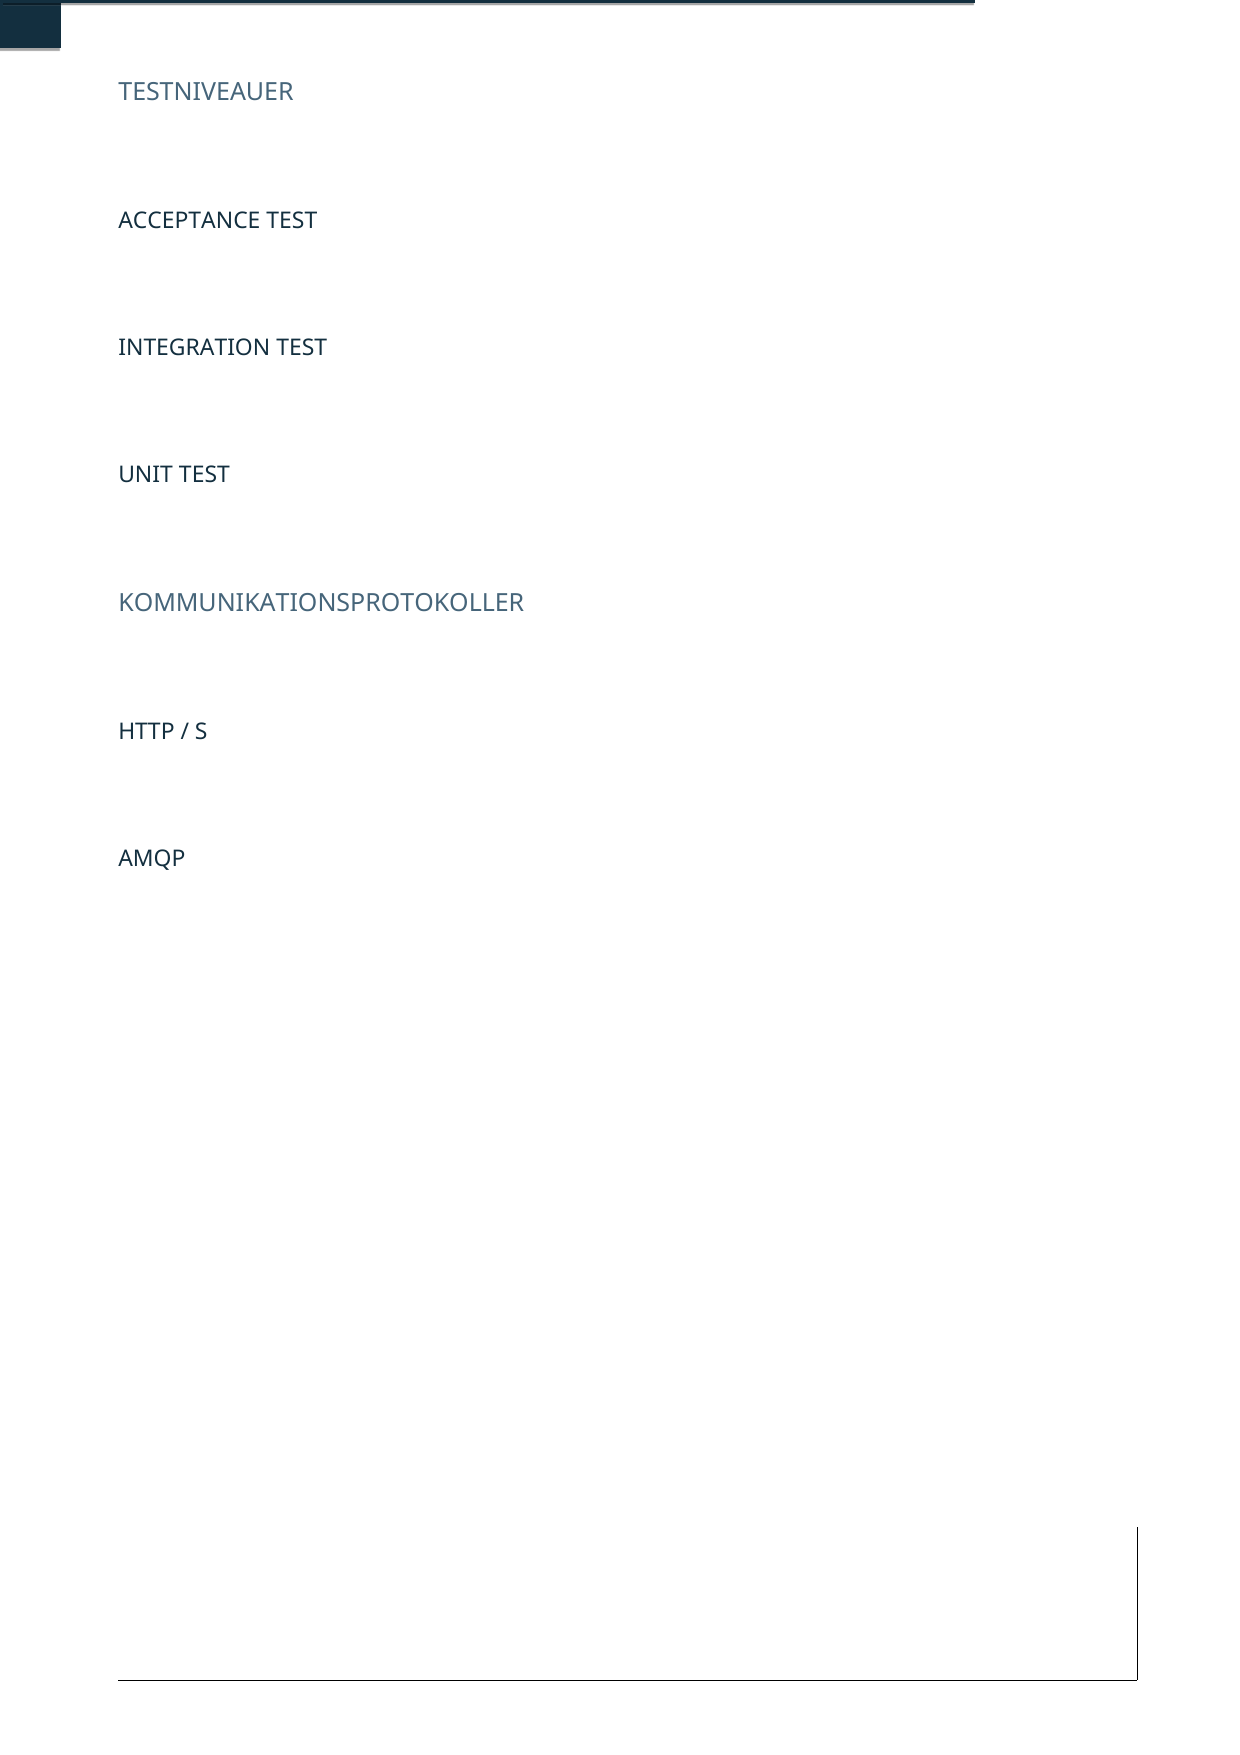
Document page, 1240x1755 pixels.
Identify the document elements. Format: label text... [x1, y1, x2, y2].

subtitle Kommunikationsprotokoller [118, 584, 1137, 618]
subtitle Acceptance Test [118, 204, 1137, 236]
subtitle Unit Test [118, 458, 1137, 489]
subtitle AMQP [118, 841, 1137, 873]
subtitle Testniveauer [118, 74, 1137, 108]
subtitle HTTP / S [118, 715, 1137, 746]
subtitle Integration Test [118, 331, 1137, 362]
